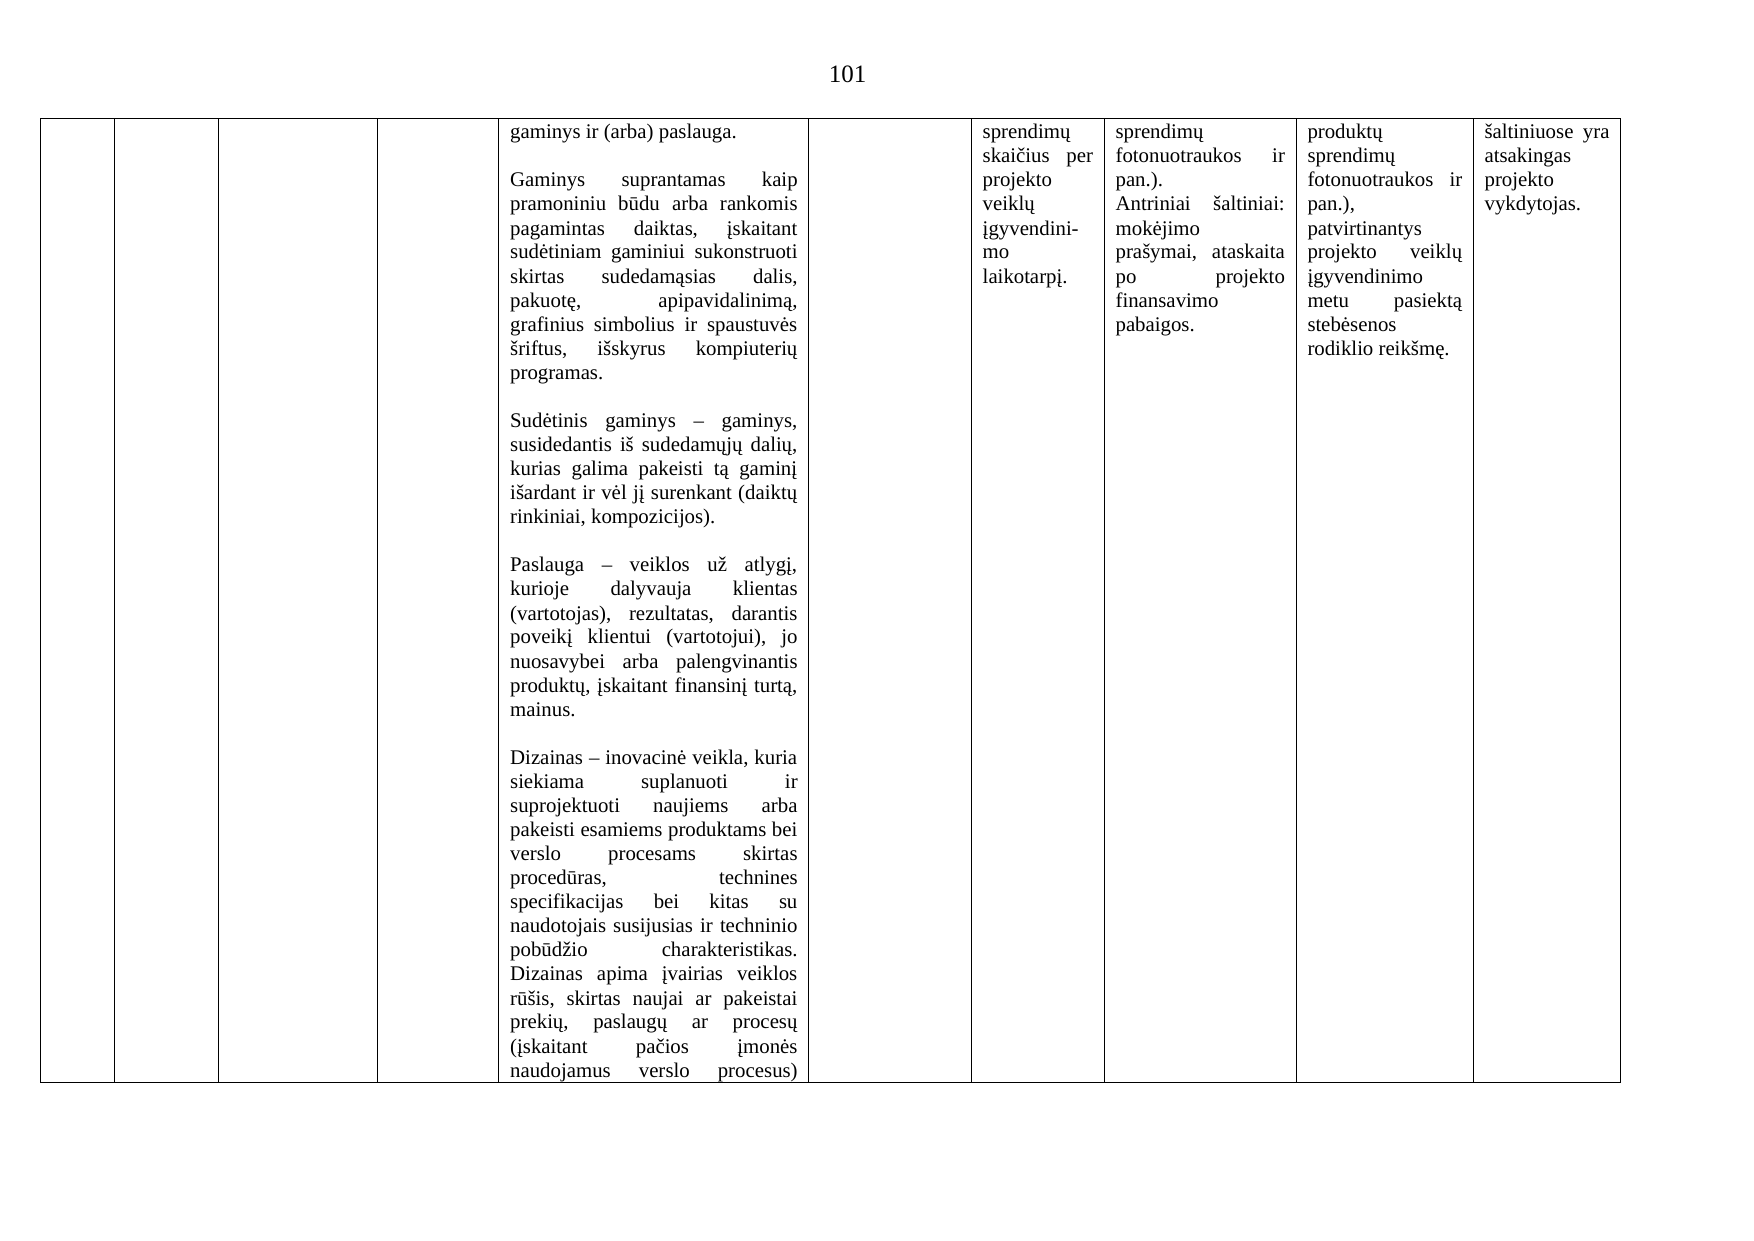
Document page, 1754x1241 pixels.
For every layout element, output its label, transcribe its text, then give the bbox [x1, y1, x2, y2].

table_cell [378, 119, 498, 1082]
table_cell [41, 119, 114, 1082]
table_cell gaminys ir (arba) paslauga. Gaminys suprantamas kaip pramoniniu būdu arba rankomis pagamintas daiktas, įskaitant sudėtiniam gaminiui sukonstruoti skirtas sudedamąsias dalis, pakuotę, apipavidalinimą, grafinius simbolius ir spaustuvės šriftus, išskyrus kompiuterių programas. Sudėtinis gaminys – gaminys, susidedantis iš sudedamųjų dalių, kurias galima pakeisti tą gaminį išardant ir vėl jį surenkant (daiktų rinkiniai, kompozicijos). Paslauga – veiklos už atlygį, kurioje dalyvauja klientas (vartotojas), rezultatas, darantis poveikį klientui (vartotojui), jo nuosavybei arba palengvinantis produktų, įskaitant finansinį turtą, mainus. Dizainas – inovacinė veikla, kuria siekiama suplanuoti ir suprojektuoti naujiems arba pakeisti esamiems produktams bei verslo procesams skirtas procedūras, technines specifikacijas bei kitas su naudotojais susijusias ir techninio pobūdžio charakteristikas. Dizainas apima įvairias veiklos rūšis, skirtas naujai ar pakeistai prekių, paslaugų ar procesų (įskaitant pačios įmonės naudojamus verslo procesus) [499, 119, 808, 1082]
table_cell šaltiniuose yra atsakingas projekto vykdytojas. [1474, 119, 1620, 1082]
table_cell [115, 119, 218, 1082]
table_cell sprendimų fotonuotraukos ir pan.). Antriniai šaltiniai: mokėjimo prašymai, ataskaita po projekto finansavimo pabaigos. [1105, 119, 1296, 1082]
table_cell sprendimų skaičius per projekto veiklų įgyvendini-mo laikotarpį. [972, 119, 1104, 1082]
table_cell [809, 119, 971, 1082]
table_cell produktų sprendimų fotonuotraukos ir pan.), patvirtinantys projekto veiklų įgyvendinimo metu pasiektą stebėsenos rodiklio reikšmę. [1297, 119, 1473, 1082]
table_cell [219, 119, 377, 1082]
